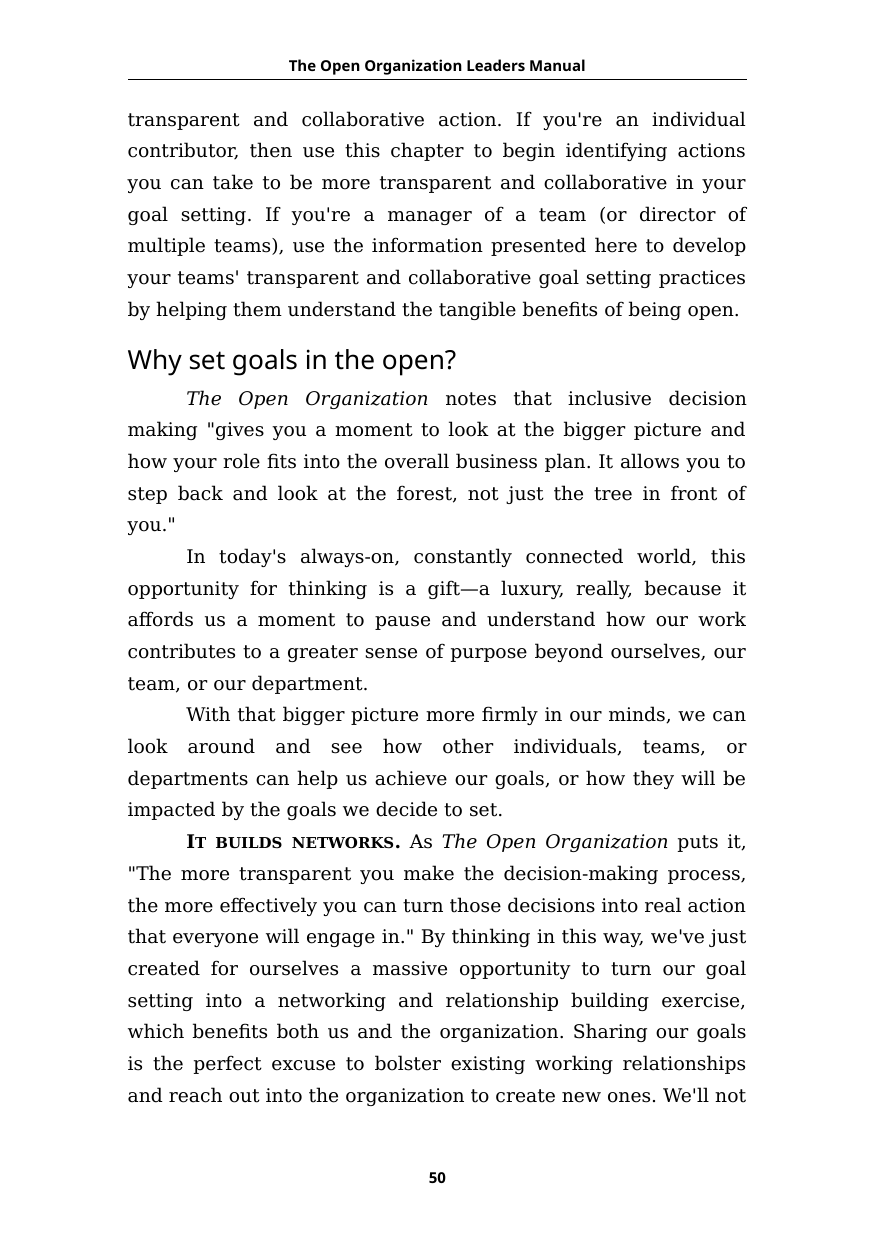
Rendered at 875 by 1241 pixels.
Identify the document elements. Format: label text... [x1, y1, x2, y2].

text transparent and collaborative action. If you're an individual contributor, then use this chapter to begin identifying actions you can take to be more transparent and collaborative in your goal setting. If you're a manager of a team (or director of multiple teams), use the information presented here to develop your teams' transparent and collaborative goal setting practices by helping them understand the tangible benefits of being open. [127, 109, 747, 321]
text It builds networks. As The Open Organization puts it, "The more transparent you make the decision-making process, the more effectively you can turn those decisions into real action that everyone will engage in." By thinking in this way, we've just created for ourselves a massive opportunity to turn our goal setting into a networking and relationship building exercise, which benefits both us and the organization. Sharing our goals is the perfect excuse to bolster existing working relationships and reach out into the organization to create new ones. We'll not [127, 831, 747, 1107]
subtitle Why set goals in the open? [127, 345, 747, 375]
text The Open Organization notes that inclusive decision making "gives you a moment to look at the bigger picture and how your role fits into the overall business plan. It allows you to step back and look at the forest, not just the tree in front of you." [127, 388, 747, 536]
text In today's always-on, constantly connected world, this opportunity for thinking is a gift—a luxury, really, because it affords us a moment to pause and understand how our work contributes to a greater sense of purpose beyond ourselves, our team, or our department. [127, 546, 747, 695]
text With that bigger picture more firmly in our minds, we can look around and see how other individuals, teams, or departments can help us achieve our goals, or how they will be impacted by the goals we decide to set. [127, 704, 747, 821]
